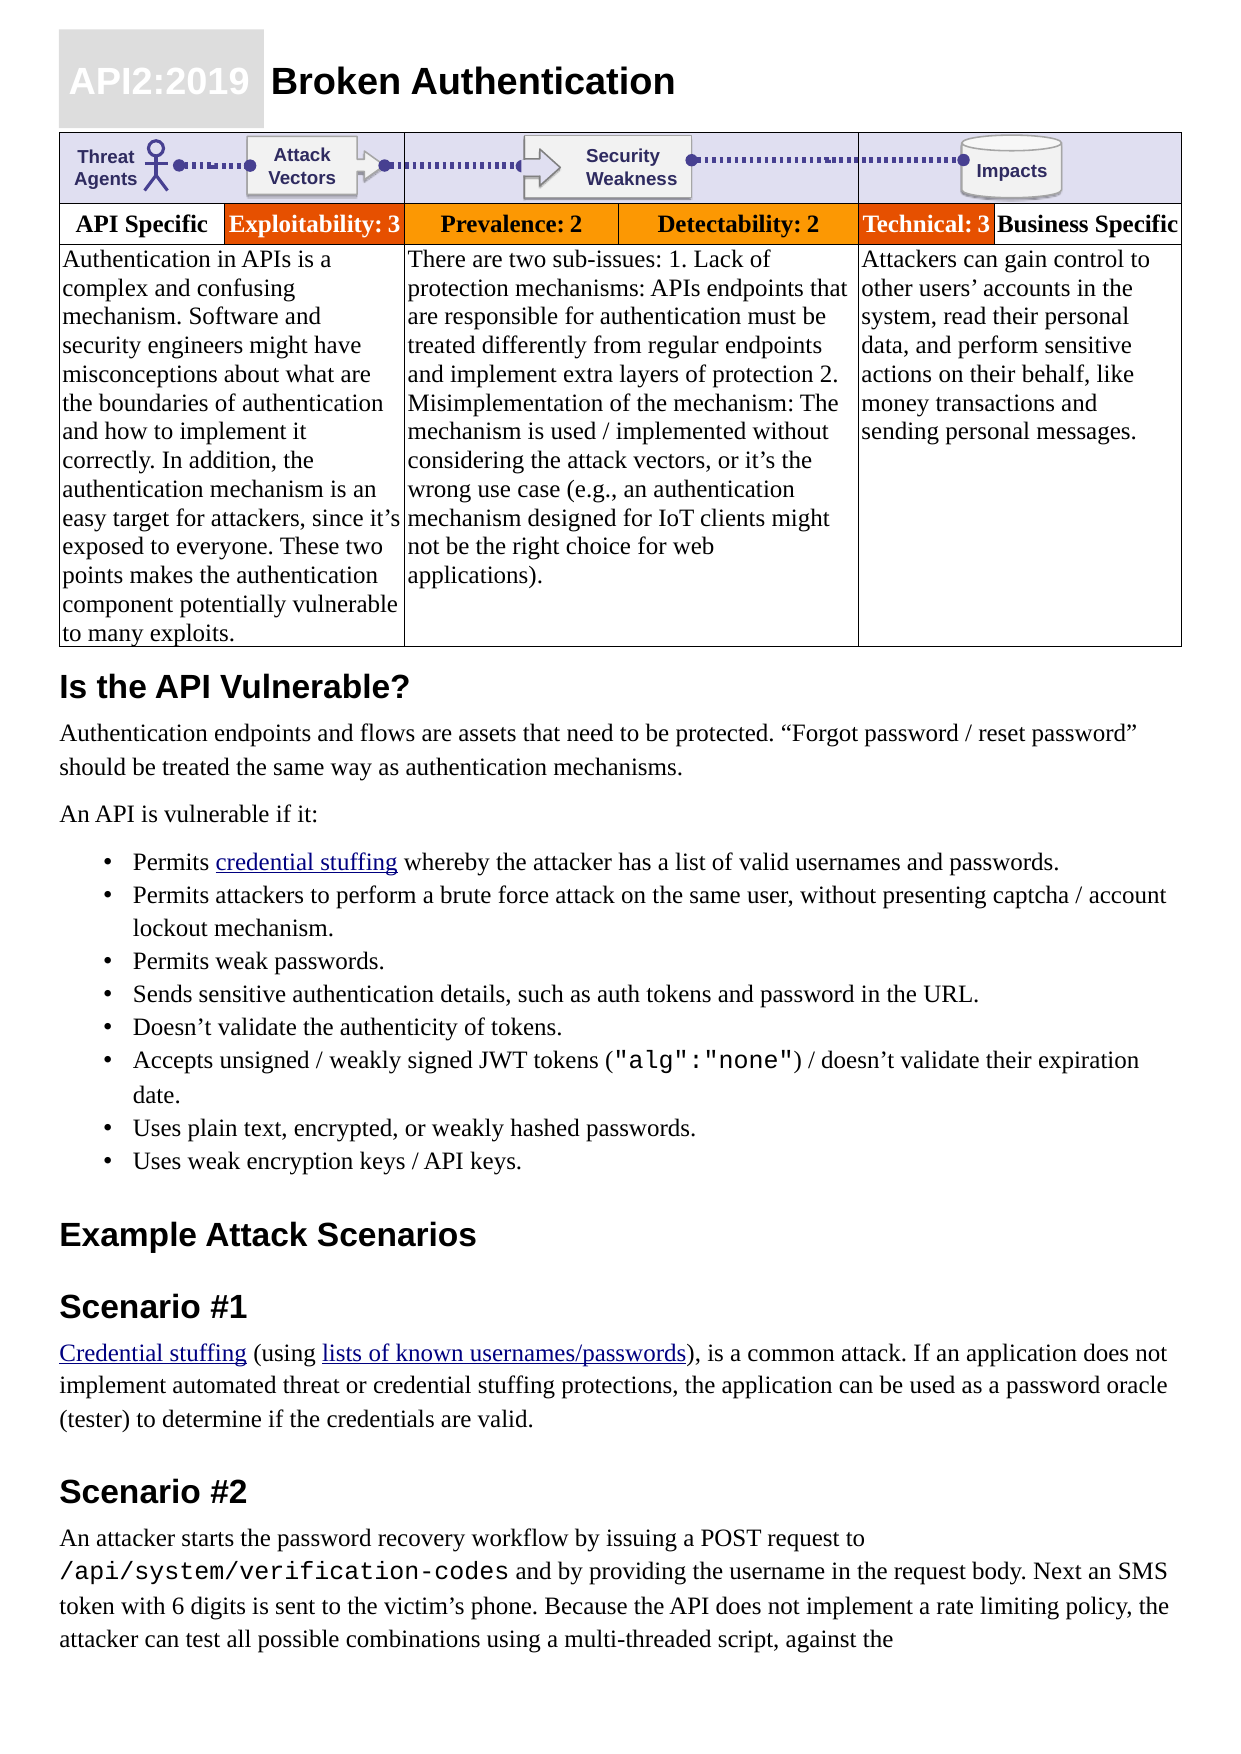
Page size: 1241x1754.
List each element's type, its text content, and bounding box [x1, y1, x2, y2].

list Uses weak encryption keys / API keys. [103, 1146, 1181, 1175]
text Authentication endpoints and flows are assets that need to be protected. “Forgot password / reset password” should be treated the same way as authentication mechanisms. [59, 718, 1181, 780]
subtitle Scenario #1 [59, 1286, 1181, 1325]
list Doesn’t validate the authenticity of tokens. [103, 1012, 1181, 1041]
subtitle Scenario #2 [59, 1472, 1181, 1511]
table_cell Prevalence: 2 [405, 204, 618, 244]
table_cell Detectability: 2 [619, 204, 858, 244]
table_cell API Specific [60, 204, 224, 244]
table_header [994, 133, 1181, 203]
table_cell Attackers can gain control to other users’ accounts in the system, read their personal data, and perform sensitive actions on their behalf, like money transactions and sending personal messages. [859, 245, 1181, 646]
list Uses plain text, encrypted, or weakly hashed passwords. [103, 1113, 1181, 1142]
table_cell Business Specific [995, 204, 1181, 244]
table_header [859, 133, 994, 203]
table_header [405, 133, 618, 203]
table_cell Technical: 3 [859, 204, 994, 244]
table_cell Authentication in APIs is a complex and confusing mechanism. Software and security engineers might have misconceptions about what are the boundaries of authentication and how to implement it correctly. In addition, the authentication mechanism is an easy target for attackers, since it’s exposed to everyone. These two points makes the authentication component potentially vulnerable to many exploits. [60, 245, 404, 646]
text An API is vulnerable if it: [59, 799, 1181, 828]
table_header [224, 133, 404, 203]
list Sends sensitive authentication details, such as auth tokens and password in the URL. [103, 979, 1181, 1008]
table_cell Exploitability: 3 [225, 204, 404, 244]
text Credential stuffing (using lists of known usernames/passwords), is a common attack. If an application does not implement automated threat or credential stuffing protections, the application can be used as a password oracle (tester) to determine if the credentials are valid. [59, 1338, 1181, 1432]
list Permits weak passwords. [103, 946, 1181, 974]
list Permits attackers to perform a brute force attack on the same user, without presenting captcha / account lockout mechanism. [103, 880, 1181, 942]
subtitle Is the API Vulnerable? [59, 667, 1181, 706]
list Permits credential stuffing whereby the attacker has a list of valid usernames and passwords. [103, 847, 1181, 876]
table_header [618, 133, 858, 203]
subtitle Example Attack Scenarios [59, 1214, 1181, 1253]
table_header [60, 133, 224, 203]
table_cell There are two sub-issues: 1. Lack of protection mechanisms: APIs endpoints that are responsible for authentication must be treated differently from regular endpoints and implement extra layers of protection 2. Misimplementation of the mechanism: The mechanism is used / implemented without considering the attack vectors, or it’s the wrong use case (e.g., an authentication mechanism designed for IoT clients might not be the right choice for web applications). [405, 245, 858, 646]
text An attacker starts the password recovery workflow by issuing a POST request to /api/system/verification-codes and by providing the username in the request body. Next an SMS token with 6 digits is sent to the victim’s phone. Because the API does not implement a rate limiting policy, the attacker can test all possible combinations using a multi-threaded script, against the [59, 1523, 1181, 1653]
list Accepts unsigned / weakly signed JWT tokens ("alg":"none") / doesn’t validate their expiration date. [103, 1045, 1181, 1109]
